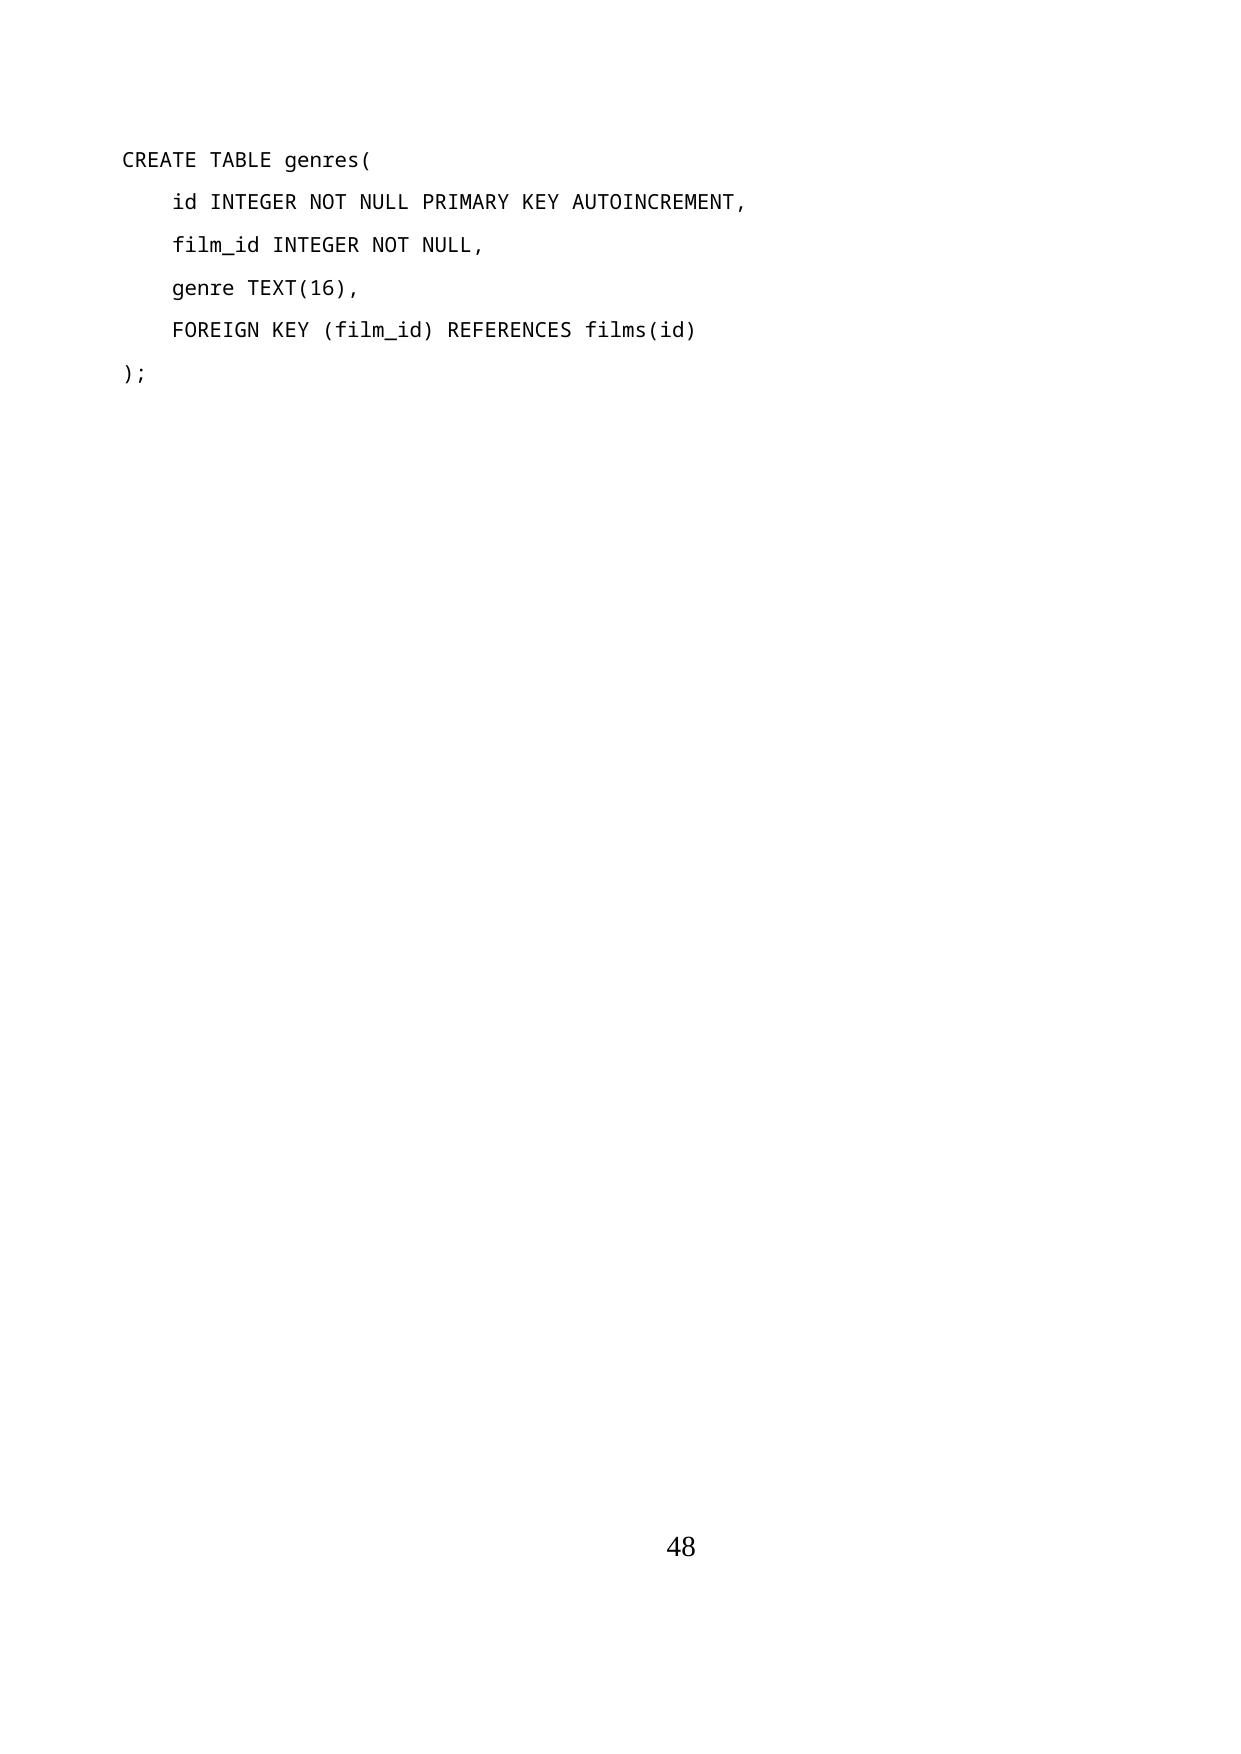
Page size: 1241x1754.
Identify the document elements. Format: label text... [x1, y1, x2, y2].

text CREATE TABLE genres( id INTEGER NOT NULL PRIMARY KEY AUTOINCREMENT, film_id INTEGER NOT NULL, genre TEXT(16), FOREIGN KEY (film_id) REFERENCES films(id) ); [122, 145, 1181, 386]
